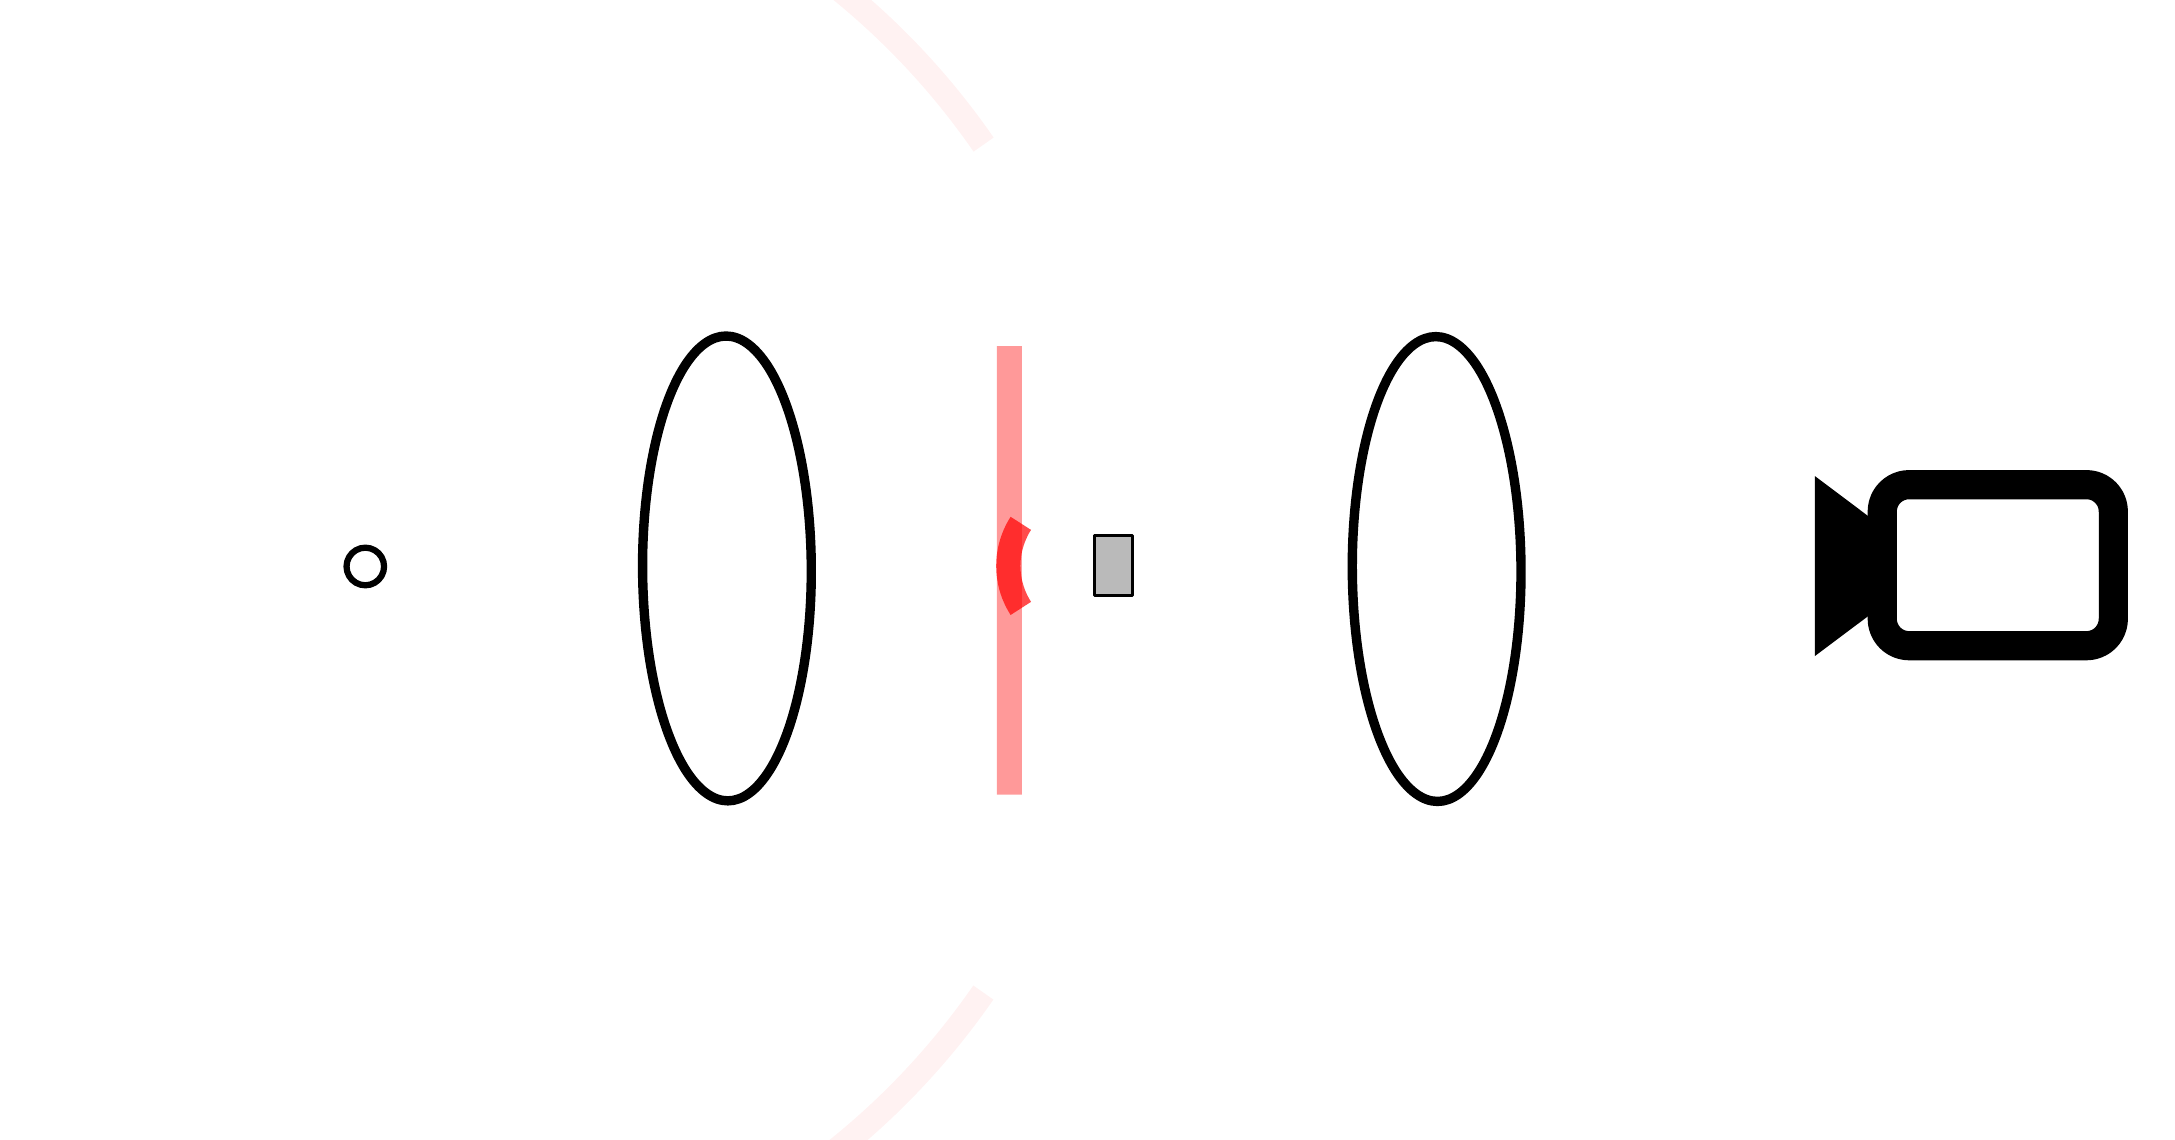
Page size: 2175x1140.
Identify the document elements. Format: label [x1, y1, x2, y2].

text_box [1882, 484, 2114, 646]
text_box [1814, 476, 1875, 657]
text_box [642, 0, 1747, 1140]
